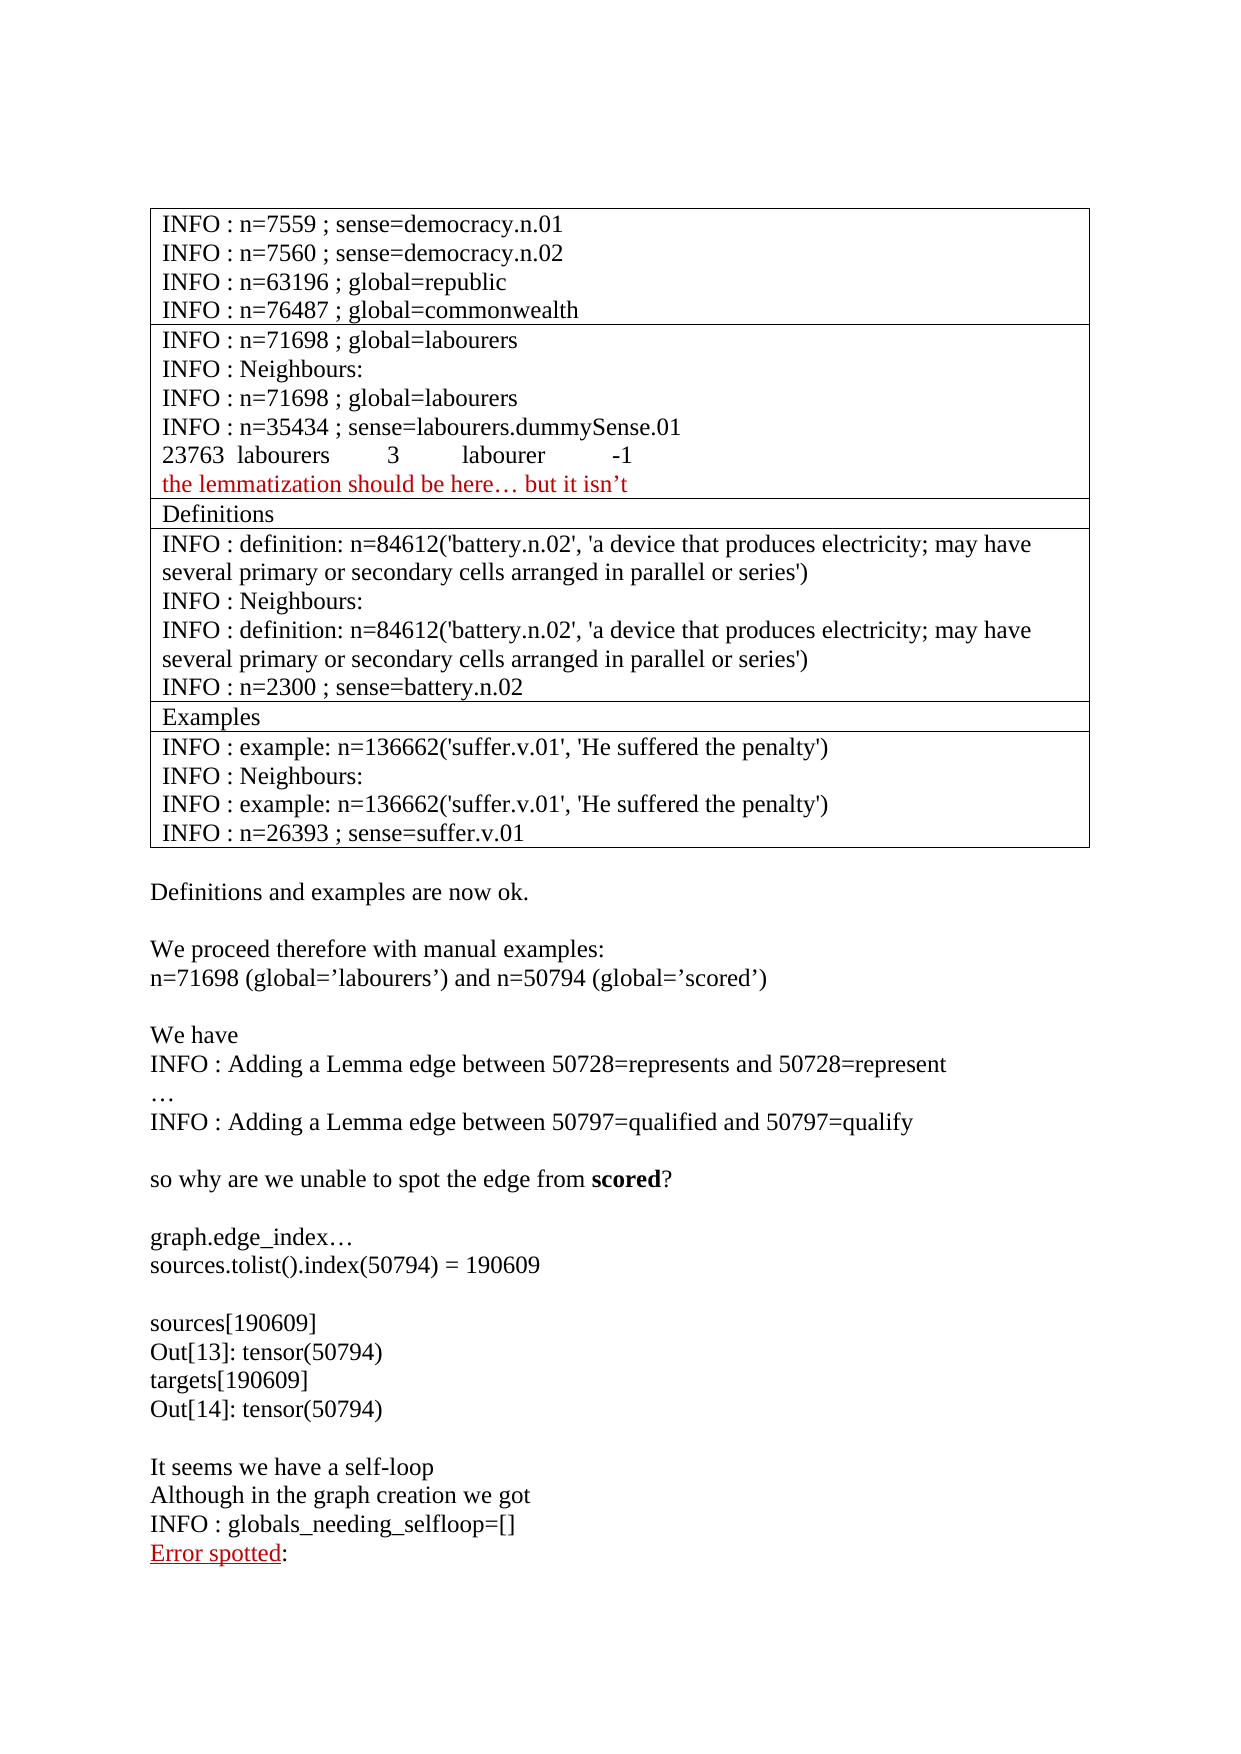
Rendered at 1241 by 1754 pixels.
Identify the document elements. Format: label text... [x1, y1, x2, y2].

text It seems we have a self-loop [150, 1452, 1090, 1481]
text Out[14]: tensor(50794) [150, 1394, 1090, 1423]
table_cell Definitions [151, 499, 1089, 528]
text … [150, 1078, 1090, 1107]
table_cell INFO : example: n=136662('suffer.v.01', 'He suffered the penalty') INFO : Neighbours: INFO : example: n=136662('suffer.v.01', 'He suffered the penalty') INFO : n=26393 ; sense=suffer.v.01 [151, 732, 1089, 847]
text INFO : globals_needing_selfloop=[] [150, 1509, 1090, 1538]
text Out[13]: tensor(50794) [150, 1337, 1090, 1366]
text targets[190609] [150, 1366, 1090, 1394]
table_cell INFO : definition: n=84612('battery.n.02', 'a device that produces electricity; may have several primary or secondary cells arranged in parallel or series') INFO : Neighbours: INFO : definition: n=84612('battery.n.02', 'a device that produces electricity; may have several primary or secondary cells arranged in parallel or series') INFO : n=2300 ; sense=battery.n.02 [151, 529, 1089, 701]
text Definitions and examples are now ok. [150, 877, 1090, 906]
table_cell INFO : n=71698 ; global=labourers INFO : Neighbours: INFO : n=71698 ; global=labourers INFO : n=35434 ; sense=labourers.dummySense.01 23763 labourers 3 labourer -1 the lemmatization should be here… but it isn’t [151, 325, 1089, 498]
text sources[190609] [150, 1308, 1090, 1337]
text so why are we unable to spot the edge from scored? [150, 1164, 1090, 1193]
text n=71698 (global=’labourers’) and n=50794 (global=’scored’) [150, 963, 1090, 992]
text graph.edge_index… [150, 1222, 1090, 1251]
table_cell INFO : n=7559 ; sense=democracy.n.01 INFO : n=7560 ; sense=democracy.n.02 INFO : n=63196 ; global=republic INFO : n=76487 ; global=commonwealth [151, 209, 1089, 324]
text We have [150, 1021, 1090, 1049]
text INFO : Adding a Lemma edge between 50728=represents and 50728=represent [150, 1049, 1090, 1078]
table_cell Examples [151, 702, 1089, 731]
text Although in the graph creation we got [150, 1481, 1090, 1509]
text Error spotted: [150, 1538, 1090, 1567]
text We proceed therefore with manual examples: [150, 934, 1090, 963]
text INFO : Adding a Lemma edge between 50797=qualified and 50797=qualify [150, 1107, 1090, 1136]
text sources.tolist().index(50794) = 190609 [150, 1251, 1090, 1279]
